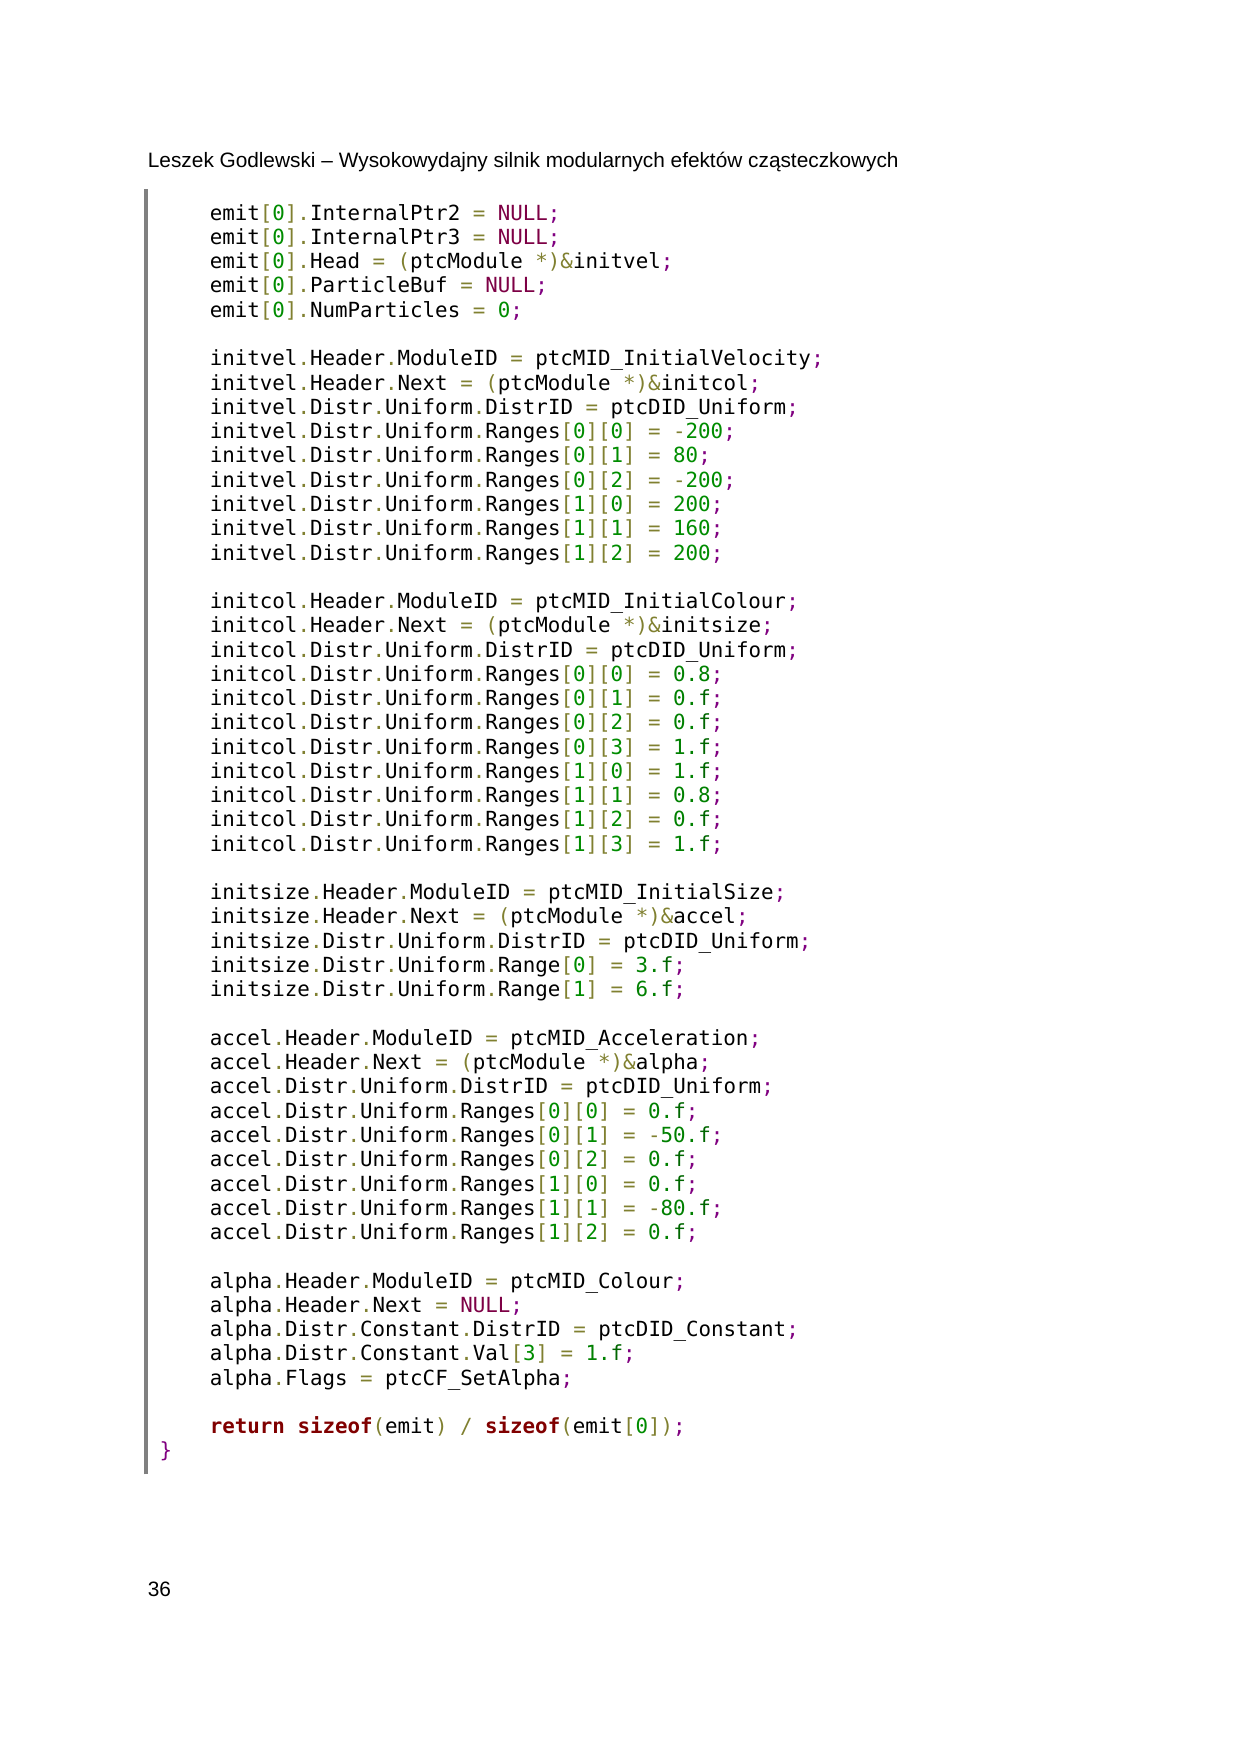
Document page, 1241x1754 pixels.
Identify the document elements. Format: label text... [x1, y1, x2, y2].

text initsize.Distr.Uniform.DistrID = ptcDID_Uniform; [148, 929, 1104, 953]
text initcol.Header.Next = (ptcModule *)&initsize; [148, 613, 1104, 638]
text accel.Header.ModuleID = ptcMID_Acceleration; [148, 1026, 1104, 1050]
text initsize.Header.Next = (ptcModule *)&accel; [148, 904, 1104, 929]
text emit[0].NumParticles = 0; [148, 298, 1104, 322]
text initvel.Header.ModuleID = ptcMID_InitialVelocity; [148, 346, 1104, 371]
text alpha.Distr.Constant.Val[3] = 1.f; [148, 1341, 1104, 1366]
text alpha.Header.Next = NULL; [148, 1293, 1104, 1317]
text initcol.Distr.Uniform.Ranges[0][3] = 1.f; [148, 735, 1104, 759]
text initcol.Distr.Uniform.Ranges[1][2] = 0.f; [148, 807, 1104, 832]
text emit[0].InternalPtr3 = NULL; [148, 225, 1104, 249]
text initvel.Distr.Uniform.Ranges[0][2] = -200; [148, 468, 1104, 492]
text initcol.Distr.Uniform.Ranges[0][2] = 0.f; [148, 710, 1104, 735]
text accel.Distr.Uniform.Ranges[1][1] = -80.f; [148, 1196, 1104, 1220]
text initvel.Distr.Uniform.Ranges[0][0] = -200; [148, 419, 1104, 443]
text emit[0].Head = (ptcModule *)&initvel; [148, 249, 1104, 273]
text initvel.Header.Next = (ptcModule *)&initcol; [148, 371, 1104, 395]
text accel.Header.Next = (ptcModule *)&alpha; [148, 1050, 1104, 1074]
text accel.Distr.Uniform.Ranges[1][2] = 0.f; [148, 1220, 1104, 1244]
text accel.Distr.Uniform.Ranges[0][2] = 0.f; [148, 1147, 1104, 1172]
text initvel.Distr.Uniform.Ranges[1][2] = 200; [148, 541, 1104, 565]
text initcol.Header.ModuleID = ptcMID_InitialColour; [148, 589, 1104, 613]
text accel.Distr.Uniform.Ranges[0][1] = -50.f; [148, 1123, 1104, 1147]
text initvel.Distr.Uniform.Ranges[1][0] = 200; [148, 492, 1104, 516]
text emit[0].ParticleBuf = NULL; [148, 273, 1104, 298]
text initcol.Distr.Uniform.DistrID = ptcDID_Uniform; [148, 638, 1104, 662]
text alpha.Header.ModuleID = ptcMID_Colour; [148, 1269, 1104, 1293]
text initcol.Distr.Uniform.Ranges[1][3] = 1.f; [148, 832, 1104, 856]
text initcol.Distr.Uniform.Ranges[1][1] = 0.8; [148, 783, 1104, 807]
text accel.Distr.Uniform.Ranges[1][0] = 0.f; [148, 1172, 1104, 1196]
text initvel.Distr.Uniform.Ranges[0][1] = 80; [148, 443, 1104, 468]
text } [148, 1438, 1104, 1474]
text initsize.Distr.Uniform.Range[1] = 6.f; [148, 977, 1104, 1002]
text return sizeof(emit) / sizeof(emit[0]); [148, 1414, 1104, 1438]
text initvel.Distr.Uniform.DistrID = ptcDID_Uniform; [148, 395, 1104, 419]
text accel.Distr.Uniform.DistrID = ptcDID_Uniform; [148, 1074, 1104, 1099]
text initvel.Distr.Uniform.Ranges[1][1] = 160; [148, 516, 1104, 541]
text emit[0].InternalPtr2 = NULL; [148, 189, 1104, 225]
text initcol.Distr.Uniform.Ranges[0][1] = 0.f; [148, 686, 1104, 710]
text initcol.Distr.Uniform.Ranges[0][0] = 0.8; [148, 662, 1104, 686]
text alpha.Flags = ptcCF_SetAlpha; [148, 1366, 1104, 1390]
text alpha.Distr.Constant.DistrID = ptcDID_Constant; [148, 1317, 1104, 1341]
text accel.Distr.Uniform.Ranges[0][0] = 0.f; [148, 1099, 1104, 1123]
text initcol.Distr.Uniform.Ranges[1][0] = 1.f; [148, 759, 1104, 783]
text initsize.Header.ModuleID = ptcMID_InitialSize; [148, 880, 1104, 904]
text initsize.Distr.Uniform.Range[0] = 3.f; [148, 953, 1104, 977]
